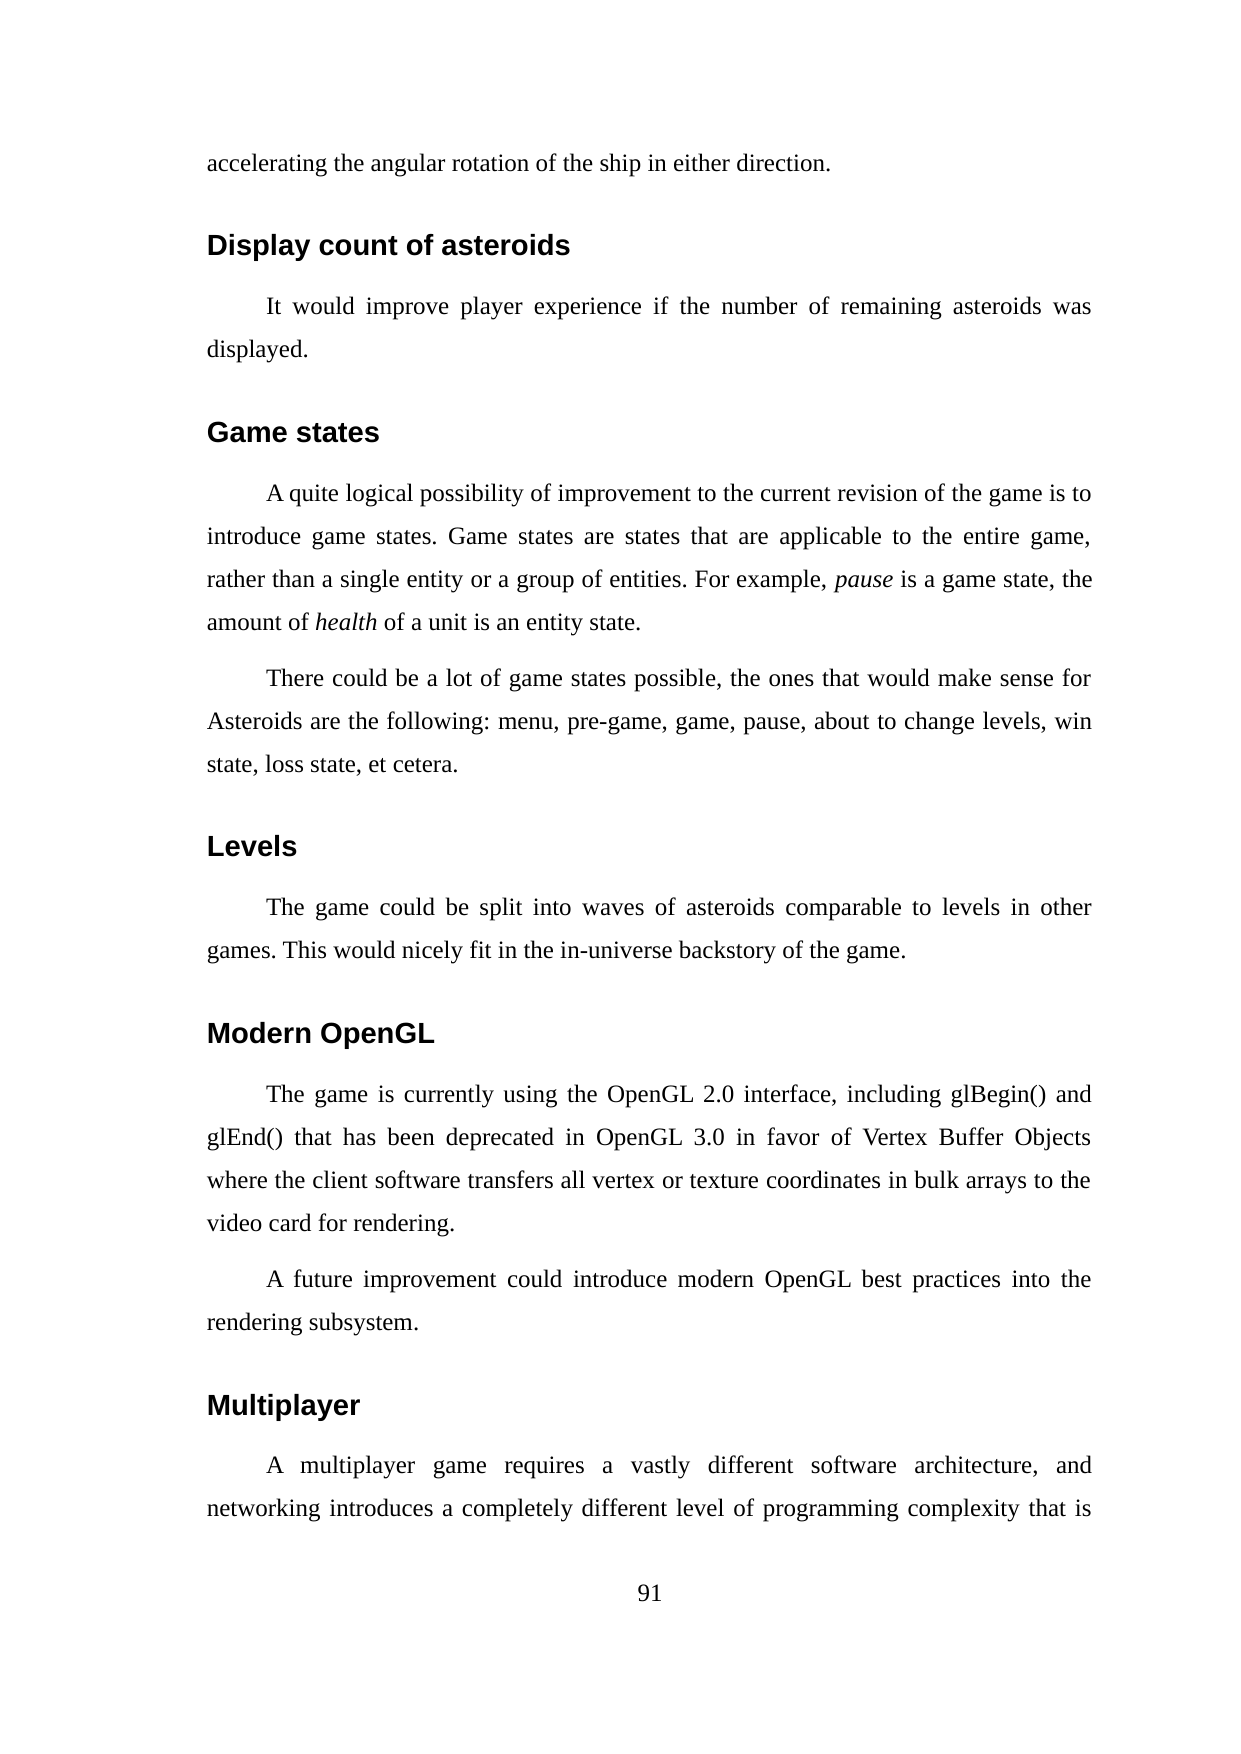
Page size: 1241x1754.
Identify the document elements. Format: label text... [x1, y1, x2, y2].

subtitle Multiplayer [207, 1388, 1093, 1421]
text A quite logical possibility of improvement to the current revision of the game is to introduce game states. Game states are states that are applicable to the entire game, rather than a single entity or a group of entities. For example, pause is a game state, the amount of health of a unit is an entity state. [207, 478, 1093, 636]
text A multiplayer game requires a vastly different software architecture, and networking introduces a completely different level of programming complexity that is [207, 1450, 1093, 1522]
subtitle Game states [207, 415, 1093, 448]
text It would improve player experience if the number of remaining asteroids was displayed. [207, 291, 1093, 363]
subtitle Levels [207, 829, 1093, 863]
text The game is currently using the OpenGL 2.0 interface, including glBegin() and glEnd() that has been deprecated in OpenGL 3.0 in favor of Vertex Buffer Objects where the client software transfers all vertex or texture coordinates in bulk arrays to the video card for rendering. [207, 1079, 1093, 1237]
subtitle Modern OpenGL [207, 1016, 1093, 1049]
text The game could be split into waves of asteroids comparable to levels in other games. This would nicely fit in the in-universe backstory of the game. [207, 892, 1093, 964]
text There could be a lot of game states possible, the ones that would make sense for Asteroids are the following: menu, pre-game, game, pause, about to change levels, win state, loss state, et cetera. [207, 663, 1093, 778]
text A future improvement could introduce modern OpenGL best practices into the rendering subsystem. [207, 1264, 1093, 1336]
subtitle Display count of asteroids [207, 228, 1093, 262]
text accelerating the angular rotation of the ship in either direction. [207, 148, 1093, 176]
